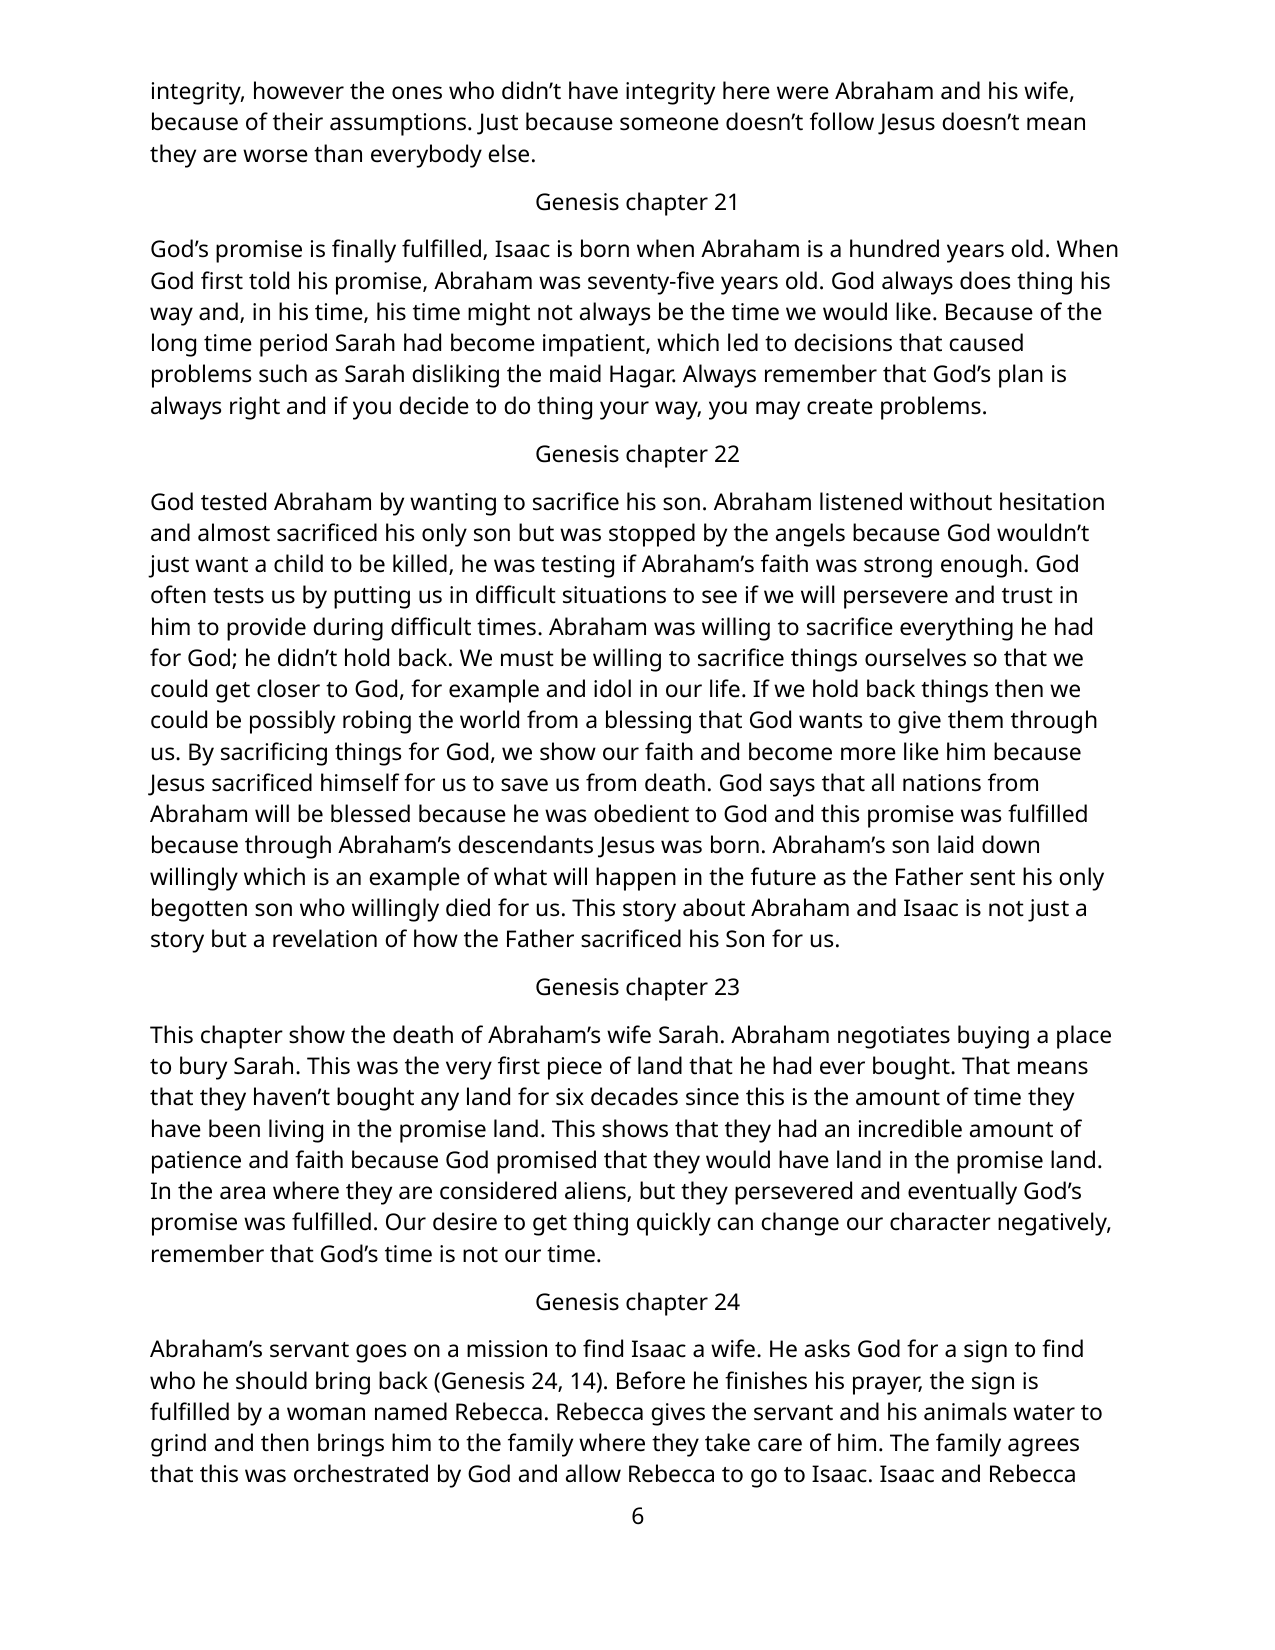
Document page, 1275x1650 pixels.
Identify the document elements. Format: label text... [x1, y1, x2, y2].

text This chapter show the death of Abraham’s wife Sarah. Abraham negotiates buying a place to bury Sarah. This was the very first piece of land that he had ever bought. That means that they haven’t bought any land for six decades since this is the amount of time they have been living in the promise land. This shows that they had an incredible amount of patience and faith because God promised that they would have land in the promise land. In the area where they are considered aliens, but they persevered and eventually God’s promise was fulfilled. Our desire to get thing quickly can change our character negatively, remember that God’s time is not our time. [150, 1019, 1125, 1269]
text Genesis chapter 24 [150, 1285, 1125, 1317]
text God tested Abraham by wanting to sacrifice his son. Abraham listened without hesitation and almost sacrificed his only son but was stopped by the angels because God wouldn’t just want a child to be killed, he was testing if Abraham’s faith was strong enough. God often tests us by putting us in difficult situations to see if we will persevere and trust in him to provide during difficult times. Abraham was willing to sacrifice everything he had for God; he didn’t hold back. We must be willing to sacrifice things ourselves so that we could get closer to God, for example and idol in our life. If we hold back things then we could be possibly robing the world from a blessing that God wants to give them through us. By sacrificing things for God, we show our faith and become more like him because Jesus sacrificed himself for us to save us from death. God says that all nations from Abraham will be blessed because he was obedient to God and this promise was fulfilled because through Abraham’s descendants Jesus was born. Abraham’s son laid down willingly which is an example of what will happen in the future as the Father sent his only begotten son who willingly died for us. This story about Abraham and Isaac is not just a story but a revelation of how the Father sacrificed his Son for us. [150, 485, 1125, 954]
text Abraham’s servant goes on a mission to find Isaac a wife. He asks God for a sign to find who he should bring back (Genesis 24, 14). Before he finishes his prayer, the sign is fulfilled by a woman named Rebecca. Rebecca gives the servant and his animals water to grind and then brings him to the family where they take care of him. The family agrees that this was orchestrated by God and allow Rebecca to go to Isaac. Isaac and Rebecca [150, 1333, 1125, 1489]
text Genesis chapter 23 [150, 971, 1125, 1002]
text God’s promise is finally fulfilled, Isaac is born when Abraham is a hundred years old. When God first told his promise, Abraham was seventy-five years old. God always does thing his way and, in his time, his time might not always be the time we would like. Because of the long time period Sarah had become impatient, which led to decisions that caused problems such as Sarah disliking the maid Hagar. Always remember that God’s plan is always right and if you decide to do thing your way, you may create problems. [150, 233, 1125, 421]
text Genesis chapter 21 [150, 185, 1125, 217]
text integrity, however the ones who didn’t have integrity here were Abraham and his wife, because of their assumptions. Just because someone doesn’t follow Jesus doesn’t mean they are worse than everybody else. [150, 75, 1125, 169]
text Genesis chapter 22 [150, 437, 1125, 469]
